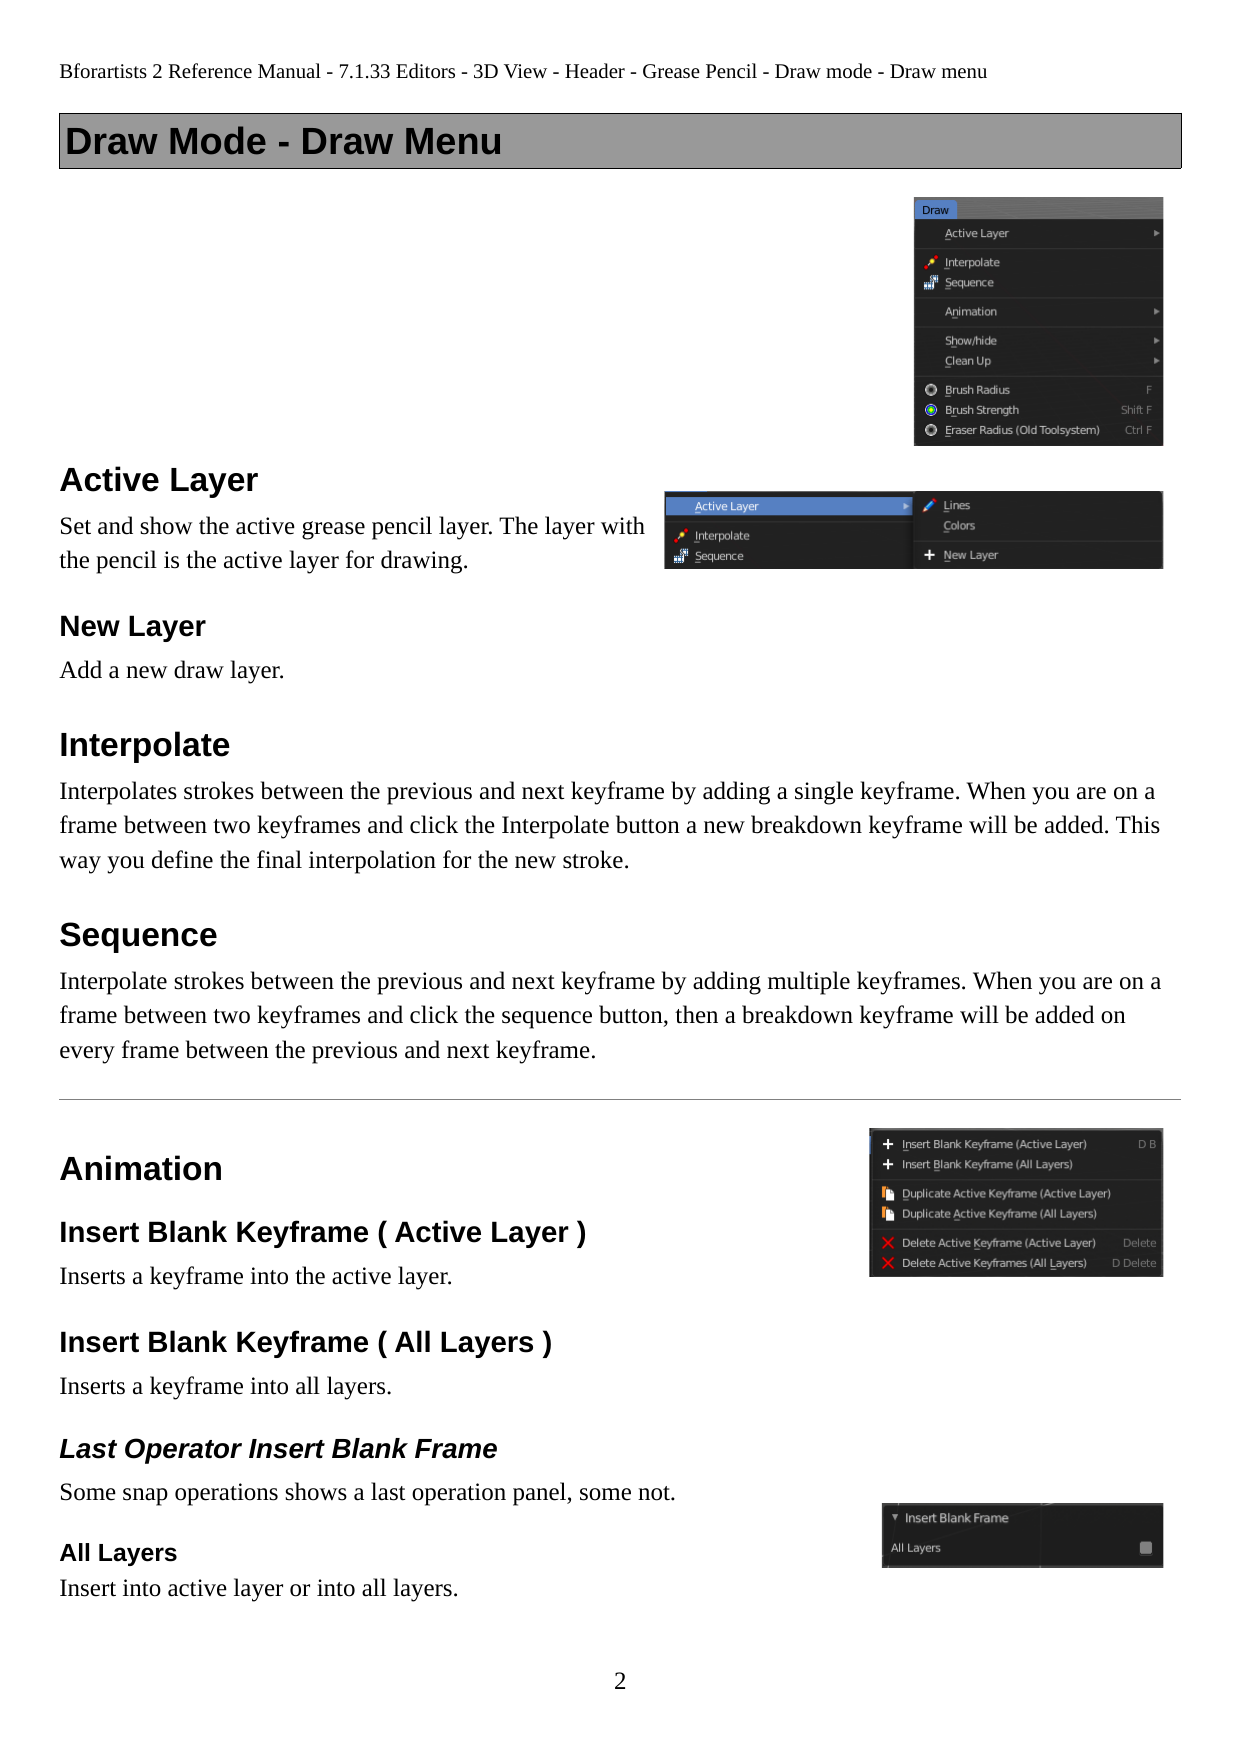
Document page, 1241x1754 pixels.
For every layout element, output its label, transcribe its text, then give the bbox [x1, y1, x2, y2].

text Insert into active layer or into all layers. [59, 1573, 1181, 1602]
text Some snap operations shows a last operation panel, some not. [59, 1477, 1181, 1506]
subtitle Interpolate [59, 725, 1181, 764]
table_header Draw Mode - Draw Menu [60, 114, 1181, 168]
text Interpolate strokes between the previous and next keyframe by adding multiple keyframes. When you are on a frame between two keyframes and click the sequence button, then a breakdown keyframe will be added on every frame between the previous and next keyframe. [59, 966, 1181, 1064]
subtitle [1164, 1149, 1181, 1188]
subtitle [1164, 1538, 1181, 1567]
subtitle Insert Blank Keyframe ( All Layers ) [59, 1325, 1181, 1358]
subtitle Active Layer [59, 459, 1181, 498]
picture [664, 491, 1164, 569]
text Inserts a keyframe into all layers. [59, 1371, 1181, 1400]
picture [869, 1128, 1164, 1277]
subtitle Insert Blank Keyframe ( Active Layer ) [59, 1215, 869, 1249]
subtitle All Layers [59, 1538, 881, 1567]
picture [913, 197, 1164, 446]
text Inserts a keyframe into the active layer. [59, 1261, 1181, 1290]
text Interpolates strokes between the previous and next keyframe by adding a single keyframe. When you are on a frame between two keyframes and click the Interpolate button a new breakdown keyframe will be added. This way you define the final interpolation for the new stroke. [59, 776, 1181, 874]
picture [881, 1503, 1164, 1568]
text Set and show the active grease pencil layer. The layer with the pencil is the active layer for drawing. [59, 511, 1181, 574]
subtitle New Layer [59, 609, 1181, 643]
subtitle Animation [59, 1149, 869, 1188]
text Add a new draw layer. [59, 655, 1181, 684]
subtitle Last Operator Insert Blank Frame [59, 1433, 1181, 1464]
subtitle Sequence [59, 915, 1181, 954]
